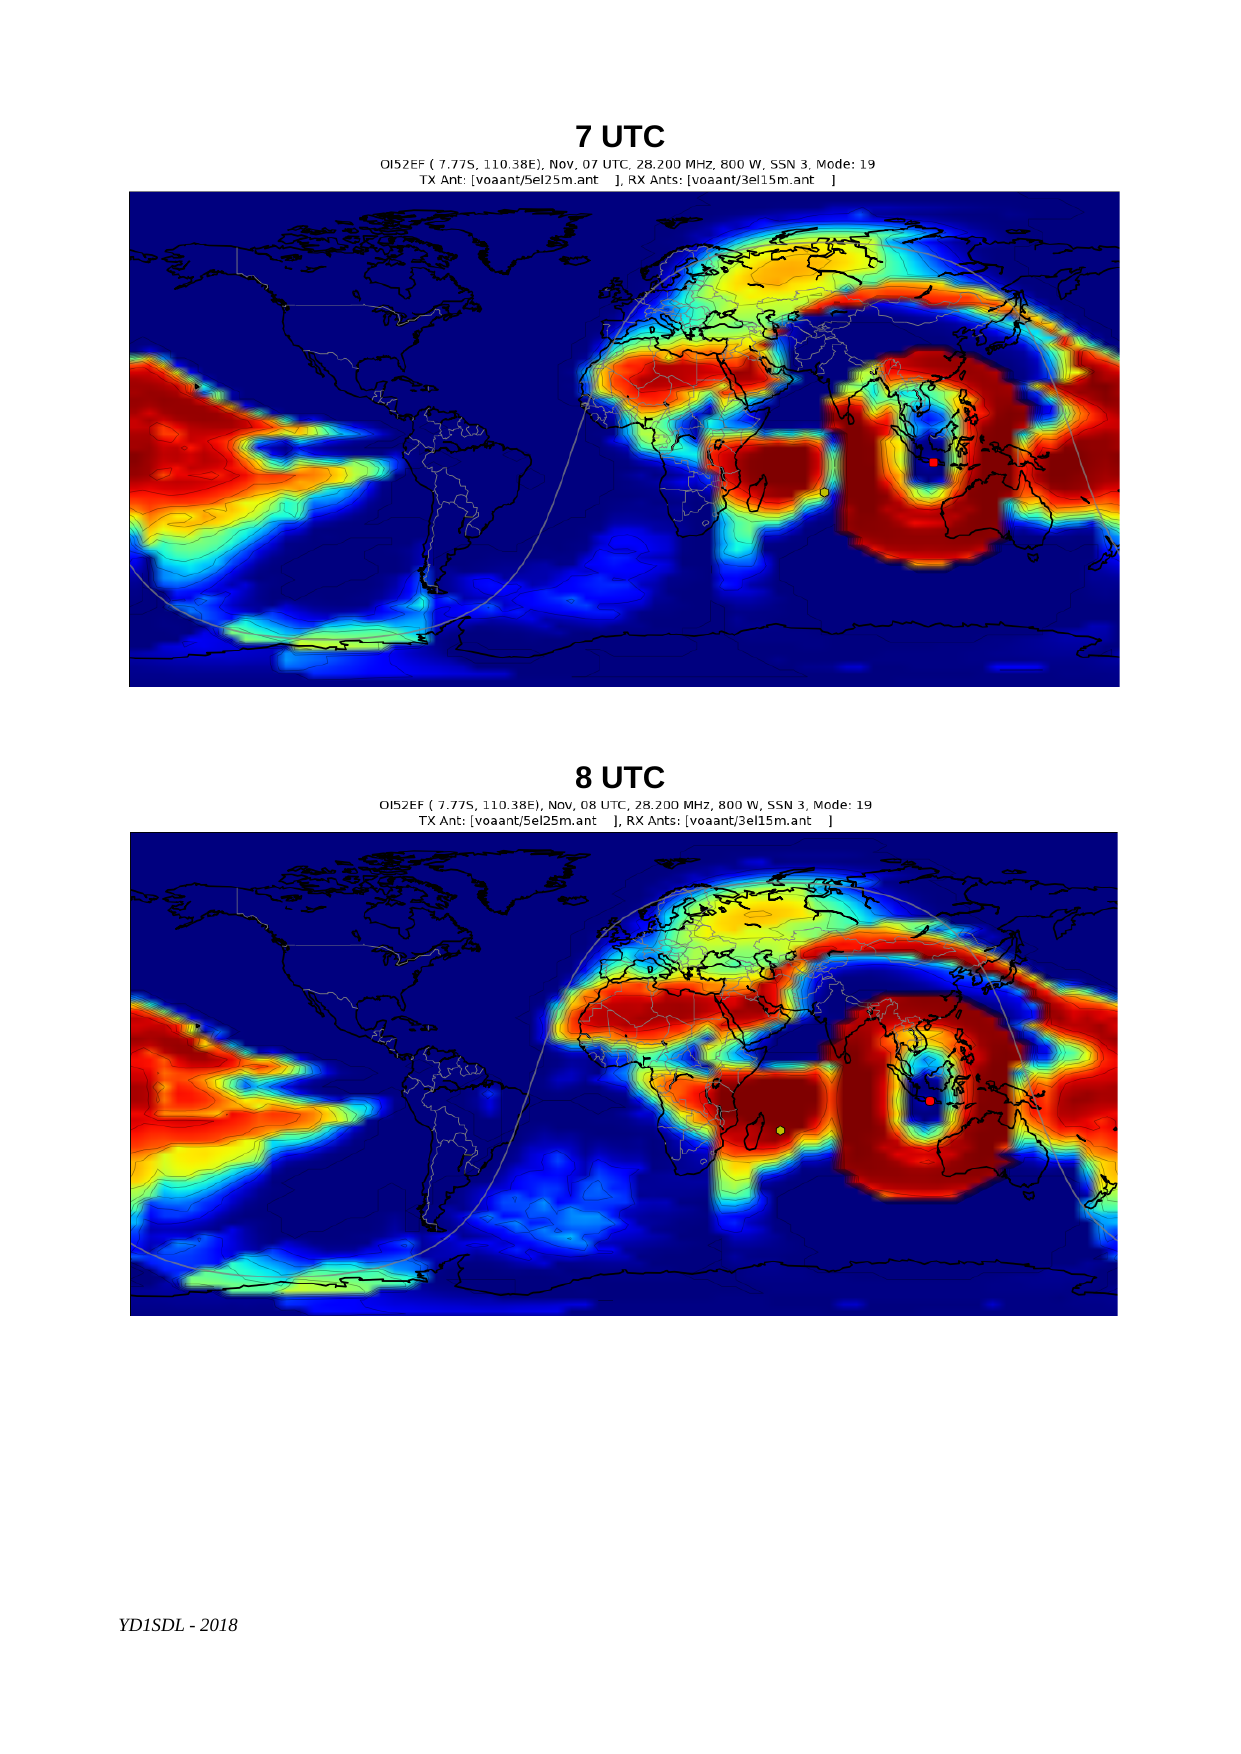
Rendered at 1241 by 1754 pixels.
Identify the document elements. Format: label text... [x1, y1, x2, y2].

picture [120, 154, 1120, 687]
text 8 UTC [118, 759, 1122, 795]
text 7 UTC [118, 118, 1122, 154]
picture [122, 794, 1118, 1316]
